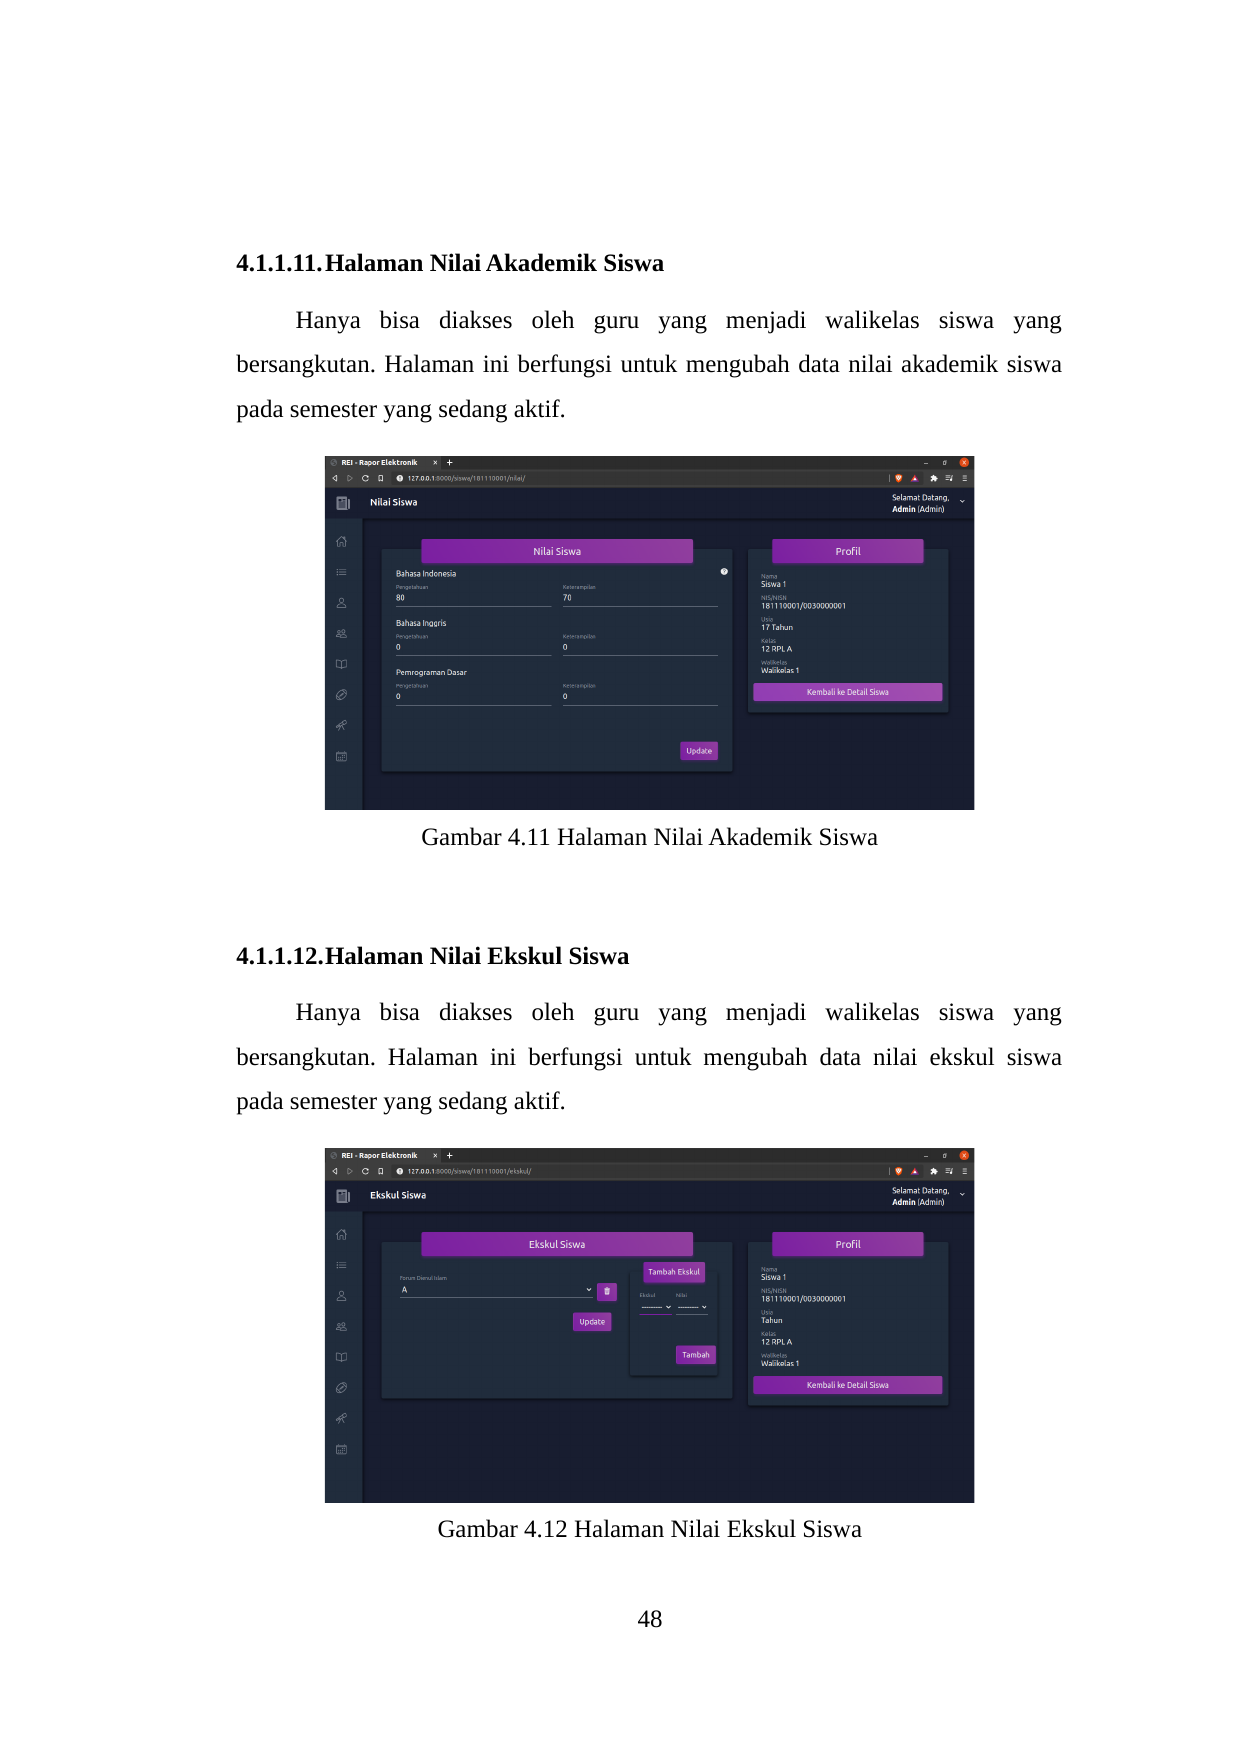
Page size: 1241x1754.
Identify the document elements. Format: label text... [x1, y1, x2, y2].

subtitle Halaman Nilai Akademik Siswa [236, 236, 1063, 281]
text Gambar 4.12 Halaman Nilai Ekskul Siswa [325, 1503, 974, 1547]
text Hanya bisa diakses oleh guru yang menjadi walikelas siswa yang bersangkutan. Halaman ini berfungsi untuk mengubah data nilai ekskul siswa pada semester yang sedang aktif. [236, 985, 1063, 1118]
text Gambar 4.11 Halaman Nilai Akademik Siswa [325, 810, 974, 854]
text Hanya bisa diakses oleh guru yang menjadi walikelas siswa yang bersangkutan. Halaman ini berfungsi untuk mengubah data nilai akademik siswa pada semester yang sedang aktif. [236, 293, 1063, 426]
picture [324, 456, 975, 810]
subtitle Halaman Nilai Ekskul Siswa [236, 929, 1063, 973]
picture [324, 1148, 975, 1503]
